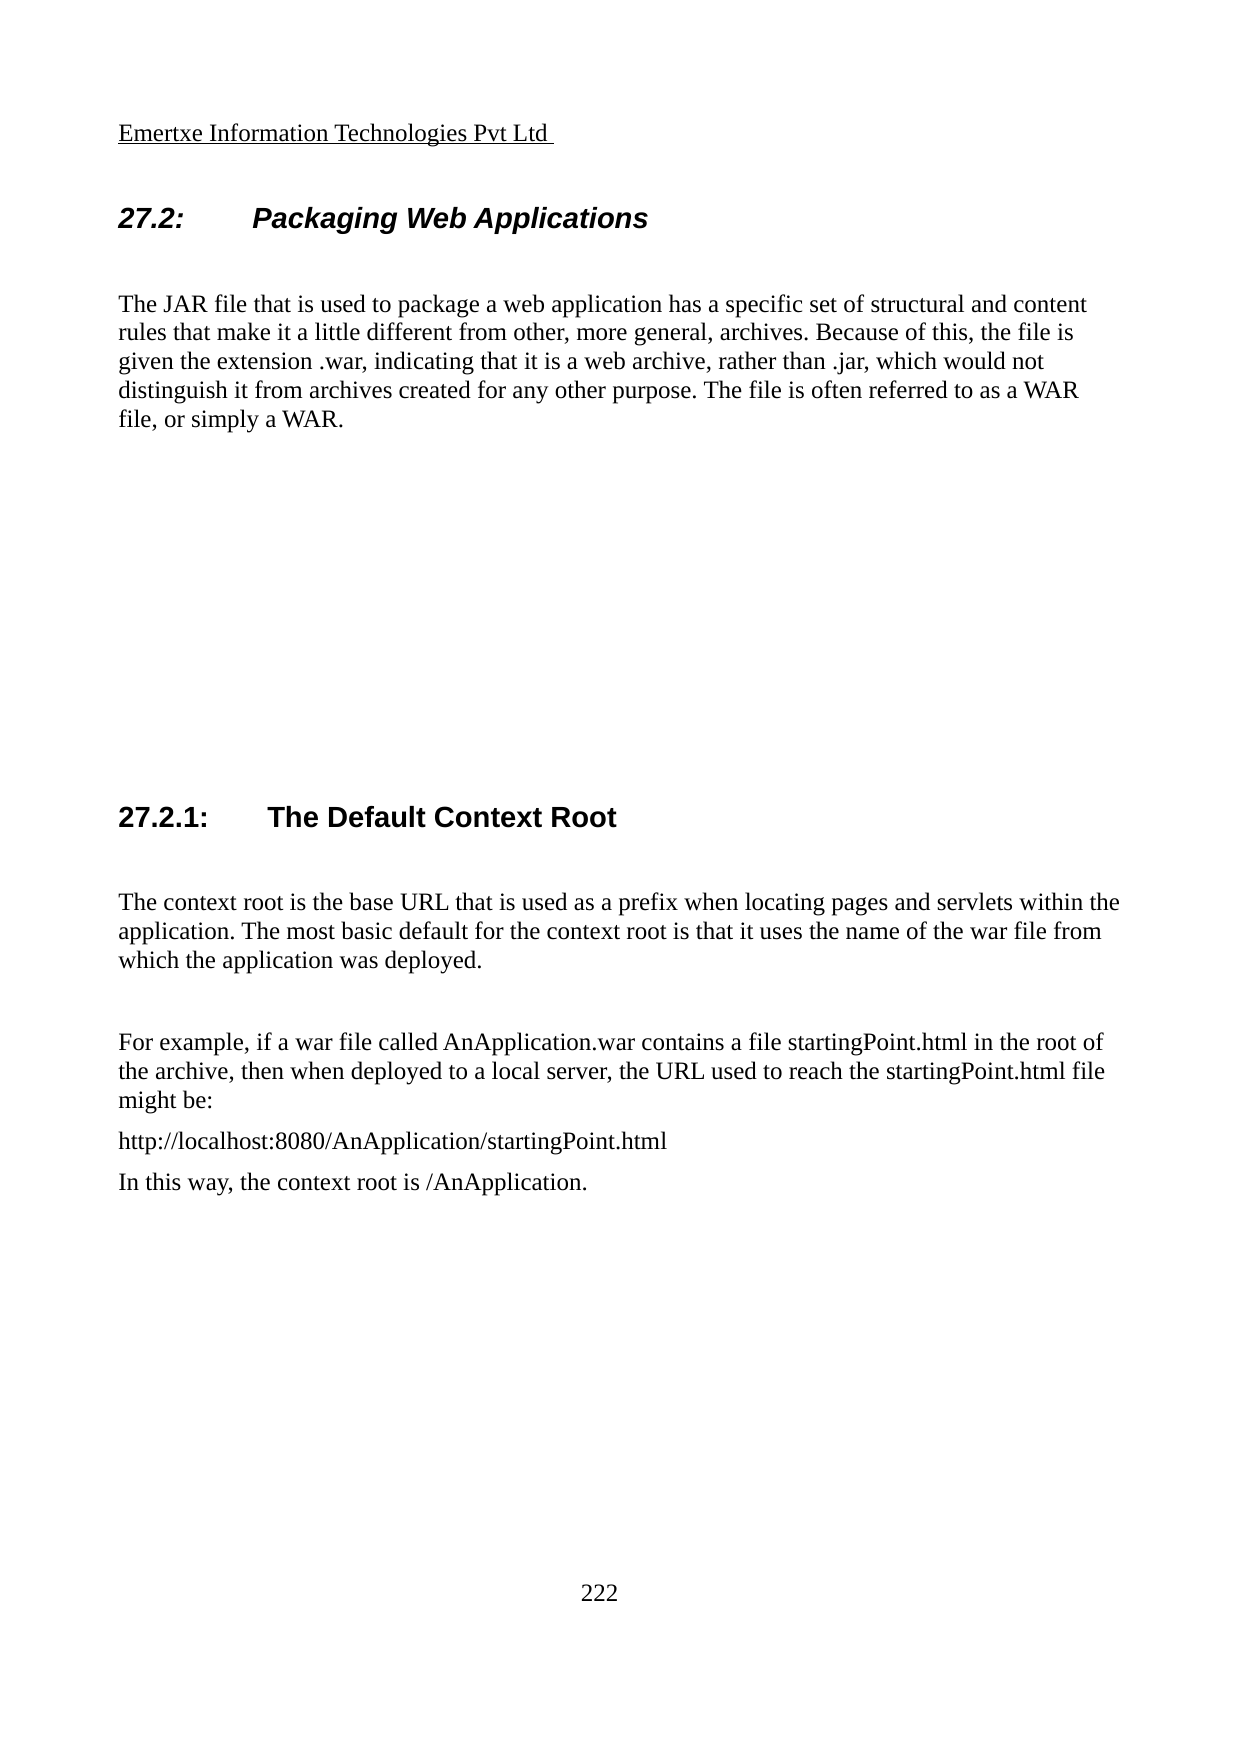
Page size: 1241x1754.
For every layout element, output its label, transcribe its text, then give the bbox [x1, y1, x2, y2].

subtitle Packaging Web Applications [118, 201, 1122, 235]
text The JAR file that is used to package a web application has a specific set of structural and content rules that make it a little different from other, more general, archives. Because of this, the file is given the extension .war, indicating that it is a web archive, rather than .jar, which would not distinguish it from archives created for any other purpose. The file is often referred to as a WAR file, or simply a WAR. [118, 289, 1122, 432]
text In this way, the context root is /AnApplication. [118, 1167, 1122, 1196]
subtitle The Default Context Root [118, 800, 1122, 833]
text The context root is the base URL that is used as a prefix when locating pages and servlets within the application. The most basic default for the context root is that it uses the name of the war file from which the application was deployed. [118, 887, 1122, 973]
text For example, if a war file called AnApplication.war contains a file startingPoint.html in the root of the archive, then when deployed to a local server, the URL used to reach the startingPoint.html file might be: [118, 1027, 1122, 1113]
text http://localhost:8080/AnApplication/startingPoint.html [118, 1126, 1122, 1155]
